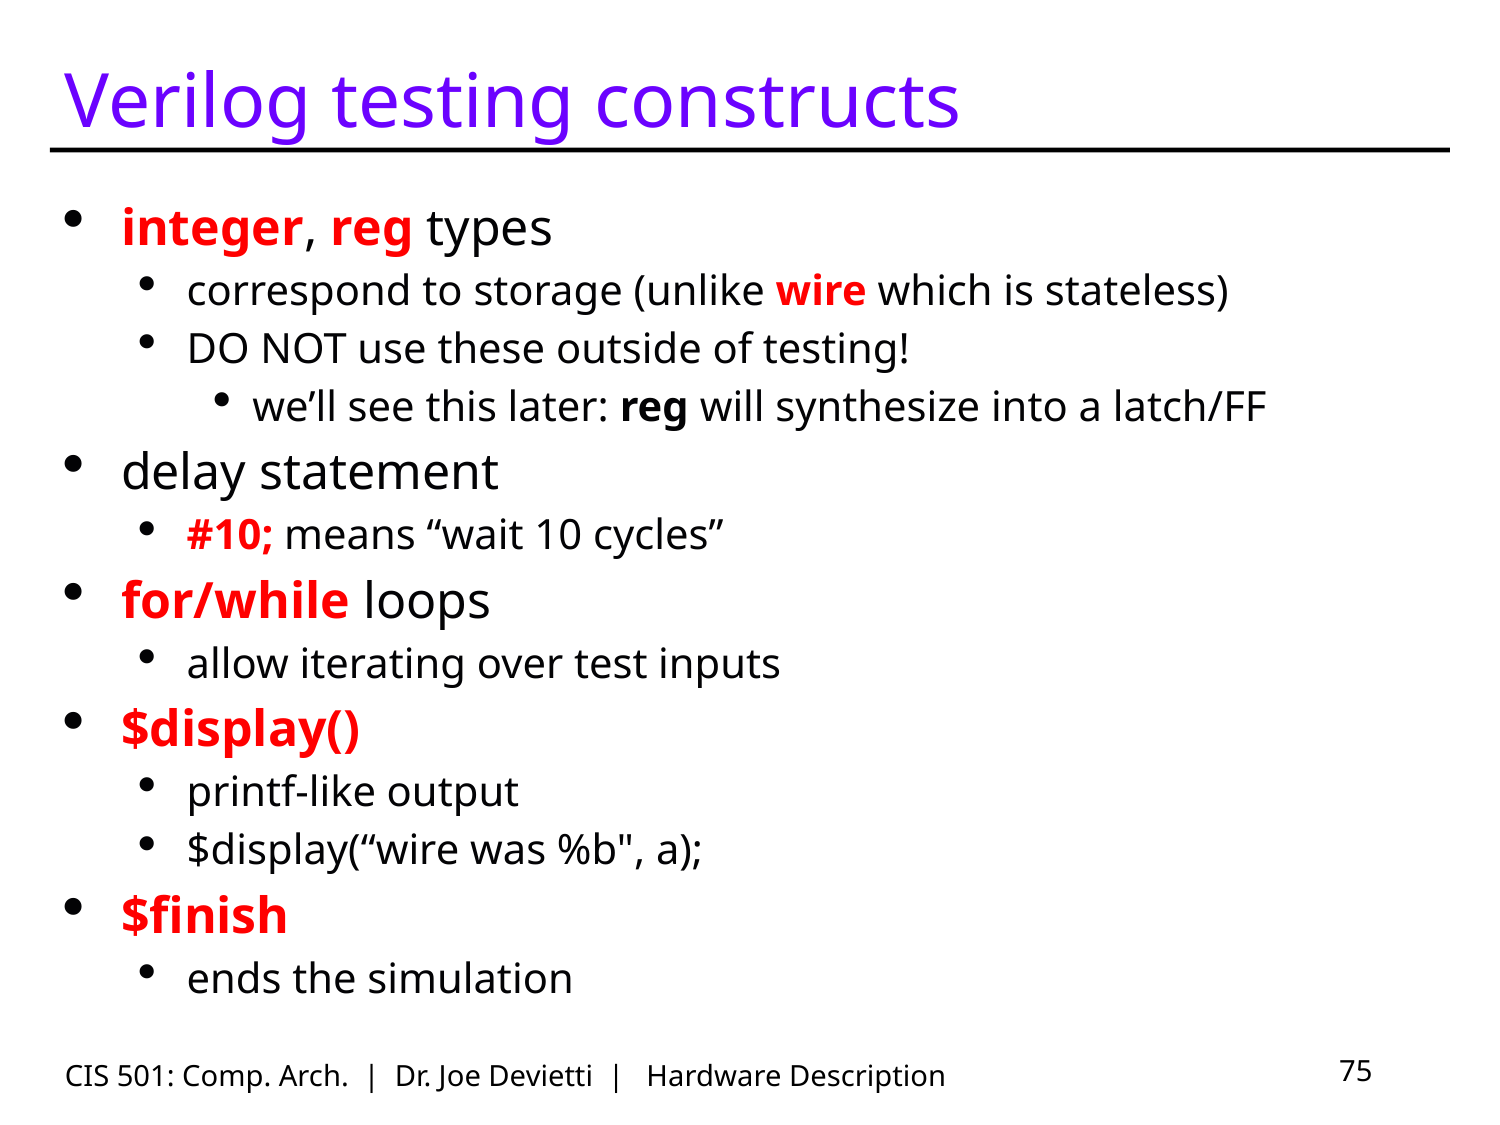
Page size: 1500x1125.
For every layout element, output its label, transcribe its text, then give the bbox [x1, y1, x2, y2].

text_box CIS 501: Comp. Arch. | Dr. Joe Devietti | Hardware Description [49, 1049, 988, 1100]
text_box [1074, 1049, 1388, 1100]
text_box Verilog testing constructs [49, 37, 1375, 150]
text_box integer, reg types correspond to storage (unlike wire which is stateless) DO NOT use these outside of testing! we’ll see this later: reg will synthesize into a latch/FF delay statement #10; means “wait 10 cycles” for/while loops allow iterating over test inputs $display() printf-like output $display(“wire was %b", a); $finish ends the simulation [49, 187, 1450, 1025]
